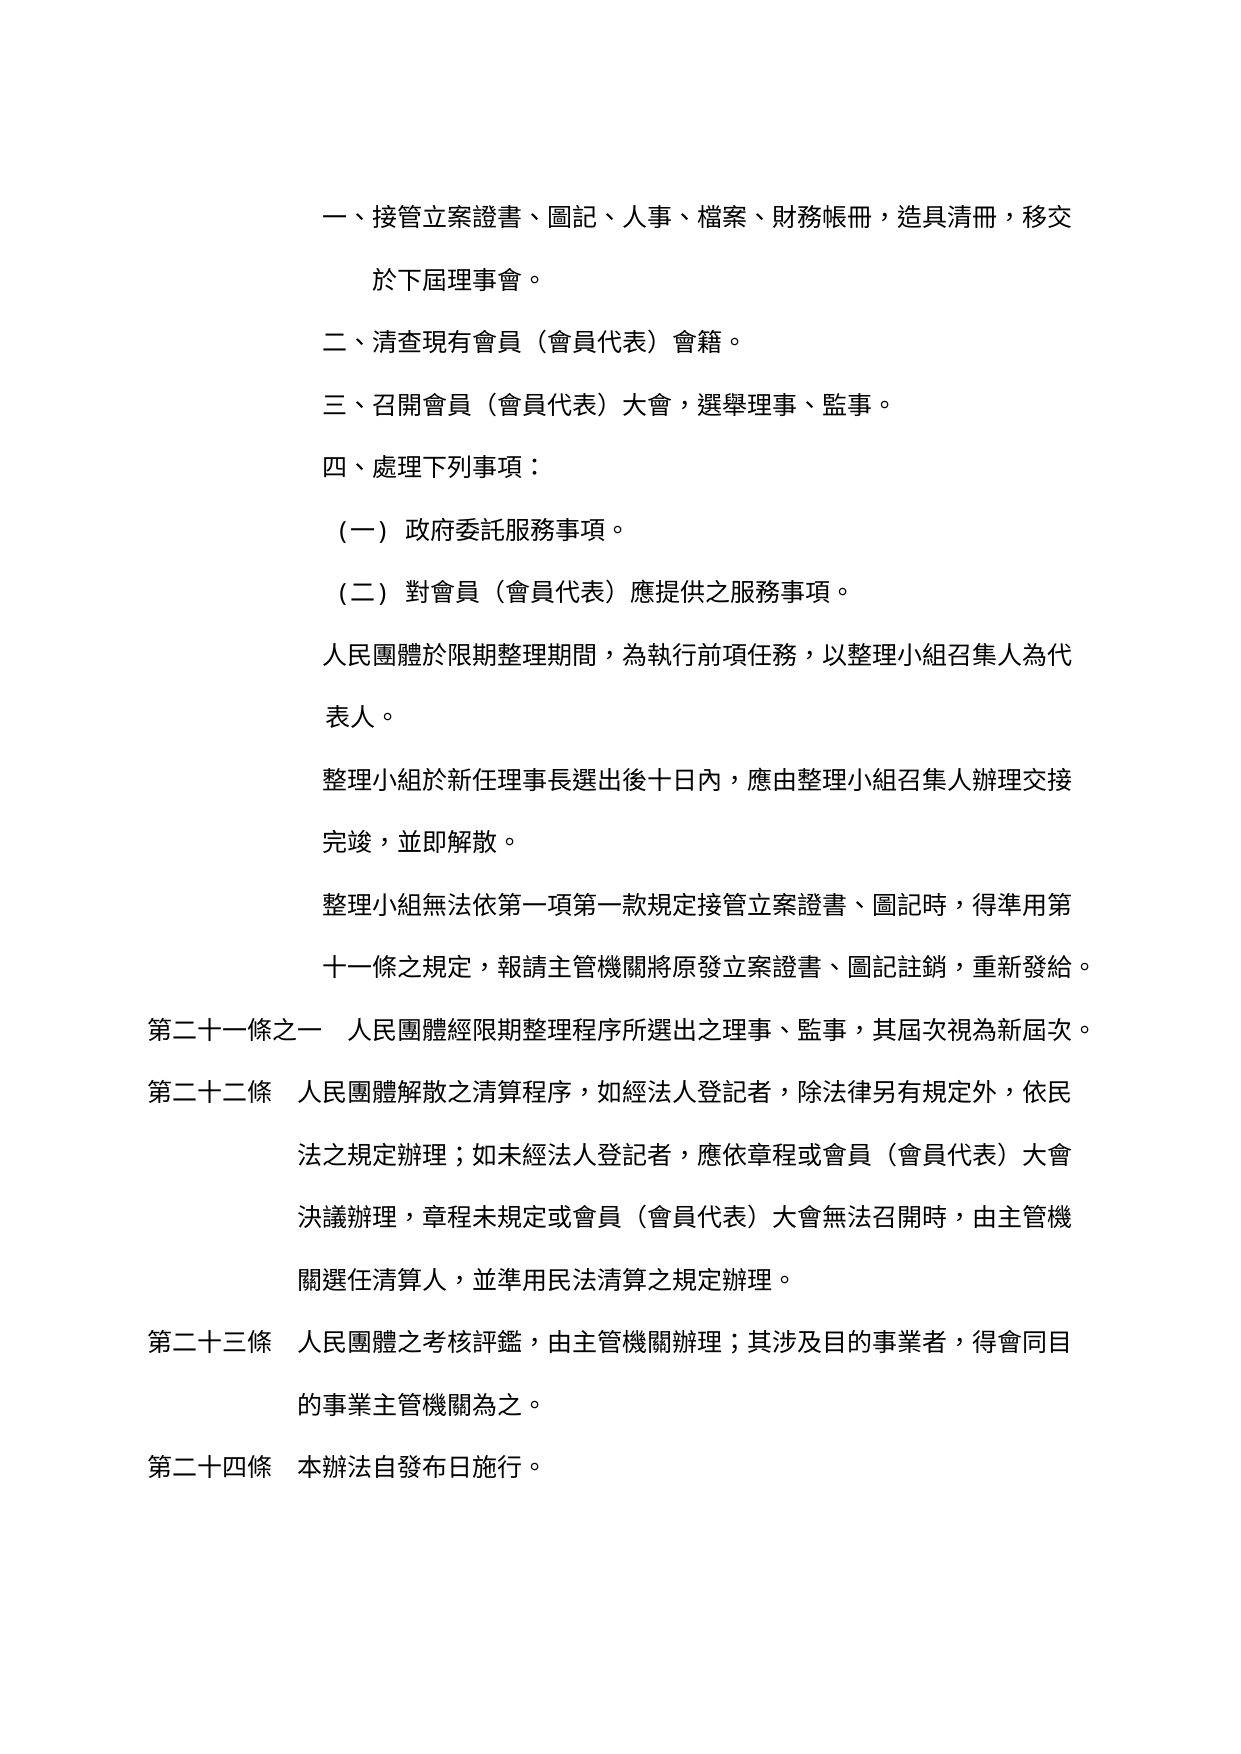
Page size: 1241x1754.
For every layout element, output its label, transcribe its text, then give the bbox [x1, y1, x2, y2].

text 人民團體於限期整理期間，為執行前項任務，以整理小組召集人為代表人。 [148, 612, 1092, 737]
text 四、處理下列事項： [148, 424, 1092, 487]
text 一、接管立案證書、圖記、人事、檔案、財務帳冊，造具清冊，移交於下屆理事會。 [148, 174, 1092, 299]
text 二、清查現有會員（會員代表）會籍。 [148, 299, 1092, 362]
text 第二十一條之一 人民團體經限期整理程序所選出之理事、監事，其屆次視為新屆次。 [148, 987, 1092, 1049]
text 第二十四條 本辦法自發布日施行。 [148, 1424, 1092, 1487]
text 第二十三條 人民團體之考核評鑑，由主管機關辦理；其涉及目的事業者，得會同目的事業主管機關為之。 [148, 1299, 1092, 1424]
text 三、召開會員（會員代表）大會，選舉理事、監事。 [148, 362, 1092, 424]
text (二) 對會員（會員代表）應提供之服務事項。 [148, 549, 1092, 612]
text 整理小組無法依第一項第一款規定接管立案證書、圖記時，得準用第十一條之規定，報請主管機關將原發立案證書、圖記註銷，重新發給。 [148, 862, 1092, 987]
text (一) 政府委託服務事項。 [148, 487, 1092, 549]
text 第二十二條 人民團體解散之清算程序，如經法人登記者，除法律另有規定外，依民法之規定辦理；如未經法人登記者，應依章程或會員（會員代表）大會決議辦理，章程未規定或會員（會員代表）大會無法召開時，由主管機關選任清算人，並準用民法清算之規定辦理。 [148, 1049, 1092, 1299]
text 整理小組於新任理事長選出後十日內，應由整理小組召集人辦理交接完竣，並即解散。 [148, 737, 1092, 862]
